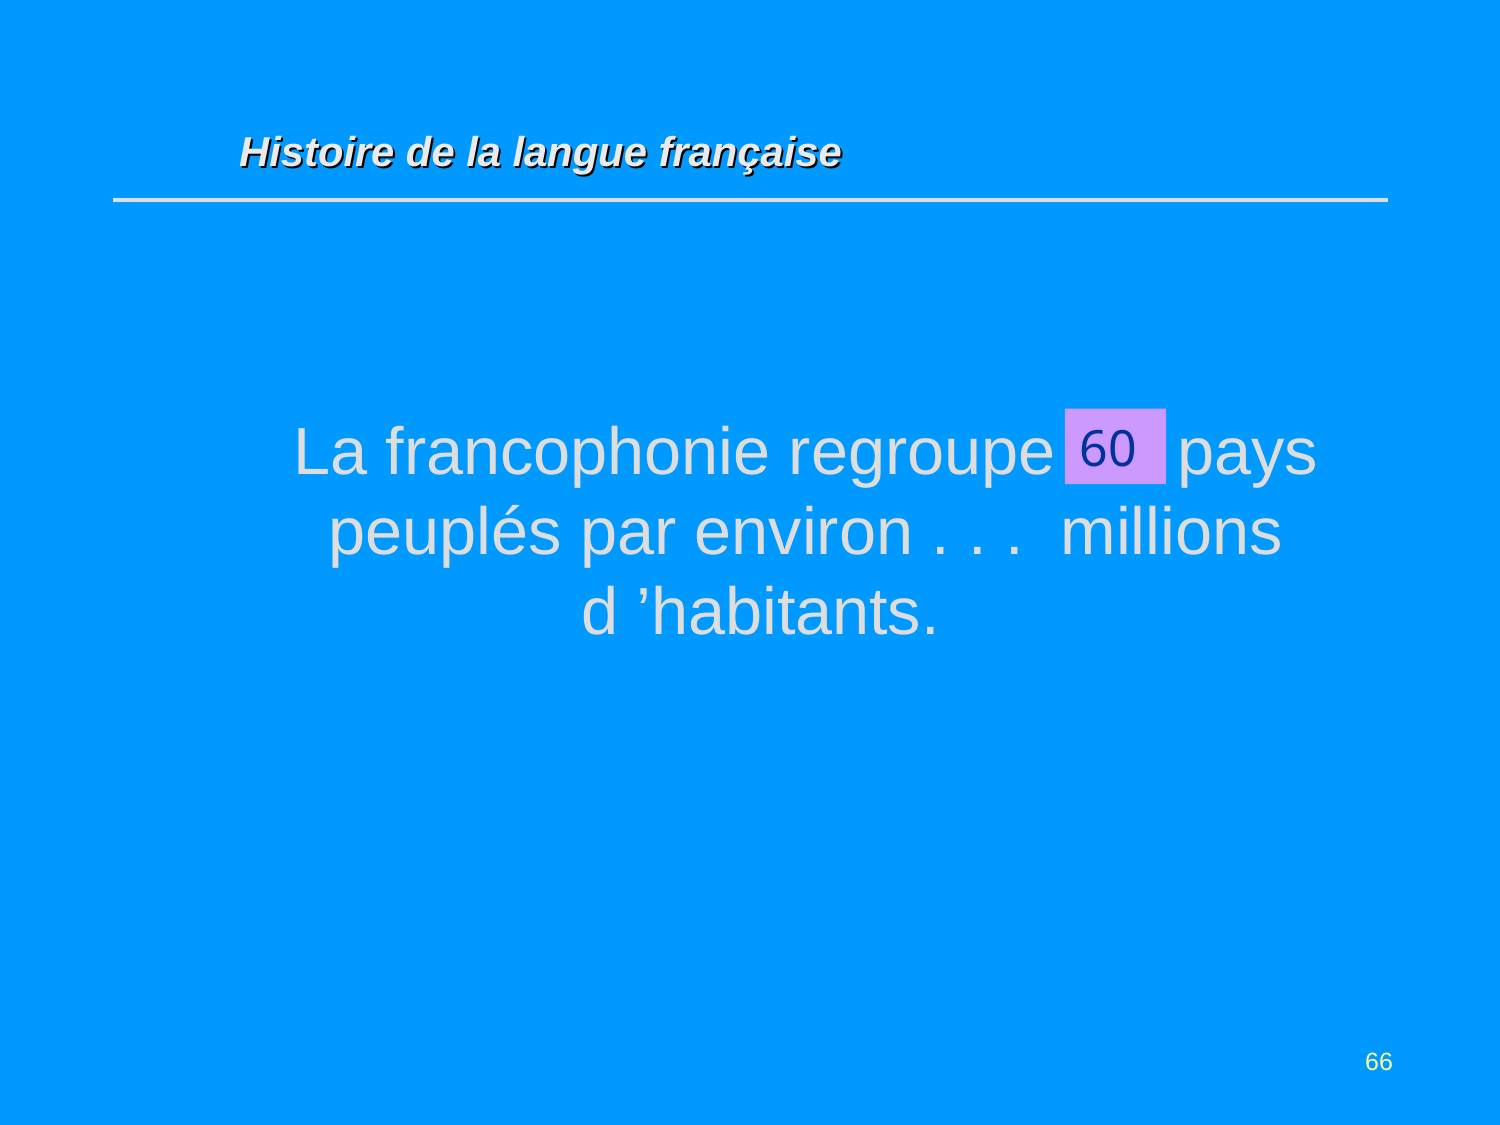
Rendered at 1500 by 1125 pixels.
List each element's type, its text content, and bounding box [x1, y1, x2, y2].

text_box 60 [1064, 408, 1166, 485]
text_box La francophonie regroupe … pays peuplés par environ . . . millions d ’habitants. [237, 399, 1375, 656]
text_box Histoire de la langue française [224, 116, 858, 183]
